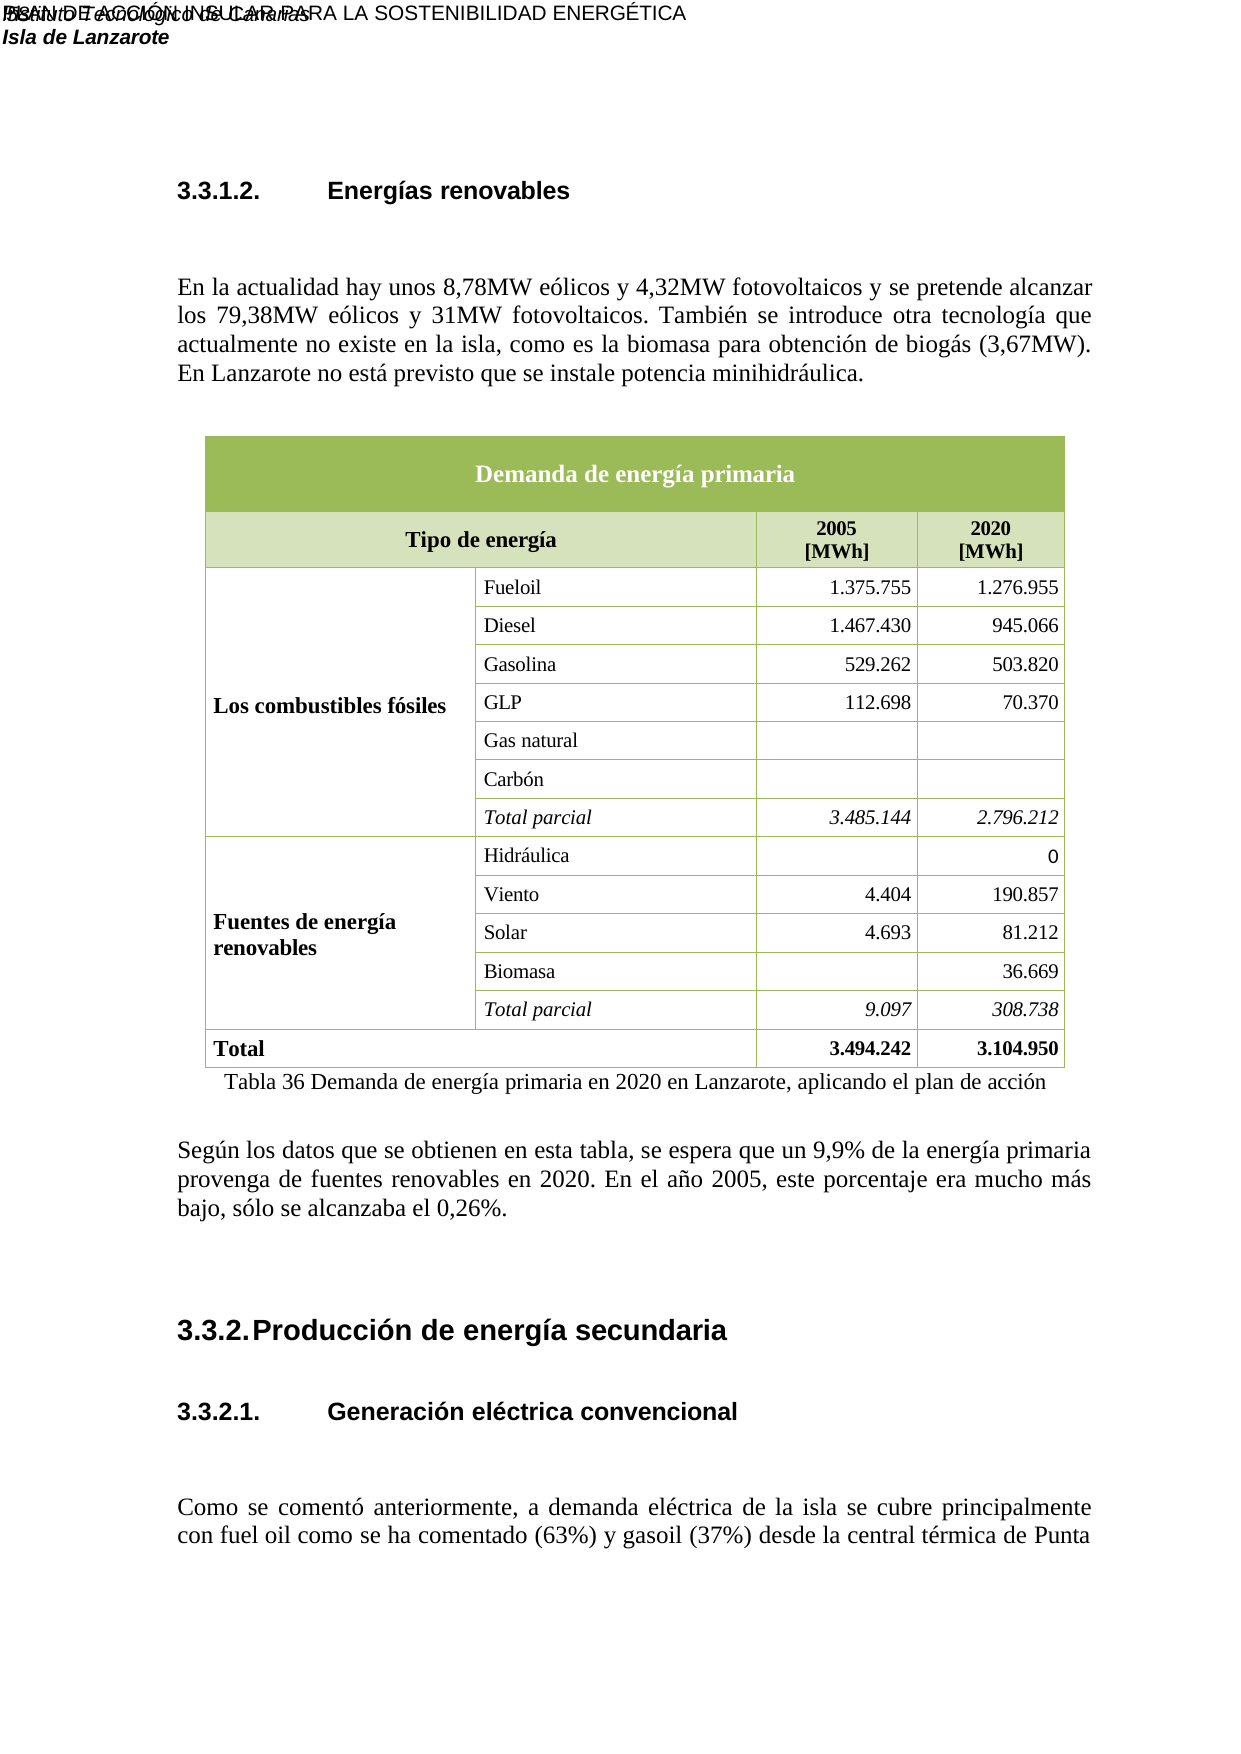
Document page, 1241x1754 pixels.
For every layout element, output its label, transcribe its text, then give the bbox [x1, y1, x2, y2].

text Según los datos que se obtienen en esta tabla, se espera que un 9,9% de la energía primaria provenga de fuentes renovables en 2020. En el año 2005, este porcentaje era mucho más bajo, sólo se alcanzaba el 0,26%. [177, 1136, 1093, 1222]
subtitle Producción de energía secundaria [177, 1313, 1192, 1347]
table_cell Tipo de energía [206, 512, 756, 567]
table_cell Viento [476, 876, 756, 913]
table_cell 4.693 [757, 914, 917, 952]
table_cell [918, 760, 1064, 798]
table_cell 1.276.955 [918, 568, 1064, 606]
table_cell 4.404 [757, 876, 917, 913]
text En la actualidad hay unos 8,78MW eólicos y 4,32MW fotovoltaicos y se pretende alcanzar los 79,38MW eólicos y 31MW fotovoltaicos. También se introduce otra tecnología que actualmente no existe en la isla, como es la biomasa para obtención de biogás (3,67MW). En Lanzarote no está previsto que se instale potencia minihidráulica. [177, 272, 1093, 387]
text Como se comentó anteriormente, a demanda eléctrica de la isla se cubre principalmente con fuel oil como se ha comentado (63%) y gasoil (37%) desde la central térmica de Punta [177, 1493, 1093, 1549]
table_cell 81.212 [918, 914, 1064, 952]
table_cell GLP [476, 684, 756, 721]
table_cell 1.467.430 [757, 607, 917, 644]
table_cell 2020 [MWh] [918, 512, 1064, 567]
table_cell 308.738 [918, 991, 1064, 1028]
table_cell 529.262 [757, 645, 917, 682]
table_cell 70.370 [918, 684, 1064, 721]
table_cell Total parcial [476, 991, 756, 1028]
table_header Demanda de energía primaria [206, 436, 1064, 511]
text Tabla 36 Demanda de energía primaria en 2020 en Lanzarote, aplicando el plan de acción [184, 1068, 1086, 1094]
subtitle Generación eléctrica convencional [177, 1397, 1192, 1426]
table_cell Total [206, 1030, 756, 1067]
table_cell 1.375.755 [757, 568, 917, 606]
table_cell [757, 760, 917, 798]
table_cell Total parcial [476, 799, 756, 836]
table_cell [757, 953, 917, 990]
table_cell Carbón [476, 760, 756, 798]
table_cell 2005 [MWh] [757, 512, 917, 567]
table_cell 112.698 [757, 684, 917, 721]
table_cell 3.494.242 [757, 1030, 917, 1067]
table_cell Fuentes de energía renovables [206, 837, 475, 1028]
table_cell 9.097 [757, 991, 917, 1028]
table_cell [918, 722, 1064, 759]
table_cell Diesel [476, 607, 756, 644]
table_cell [757, 722, 917, 759]
table_cell [757, 837, 917, 875]
table_cell 190.857 [918, 876, 1064, 913]
subtitle Energías renovables [177, 176, 1192, 205]
table_cell 945.066 [918, 607, 1064, 644]
table_cell Solar [476, 914, 756, 952]
table_cell 2.796.212 [918, 799, 1064, 836]
table_cell Gasolina [476, 645, 756, 682]
table_cell 503.820 [918, 645, 1064, 682]
table_cell Fueloil [476, 568, 756, 606]
table_cell Los combustibles fósiles [206, 568, 475, 836]
table_cell 3.104.950 [918, 1030, 1064, 1067]
table_cell 3.485.144 [757, 799, 917, 836]
table_cell Biomasa [476, 953, 756, 990]
table_cell Gas natural [476, 722, 756, 759]
table_cell 36.669 [918, 953, 1064, 990]
table_cell Hidráulica [476, 837, 756, 875]
table_cell 0 [918, 837, 1064, 875]
